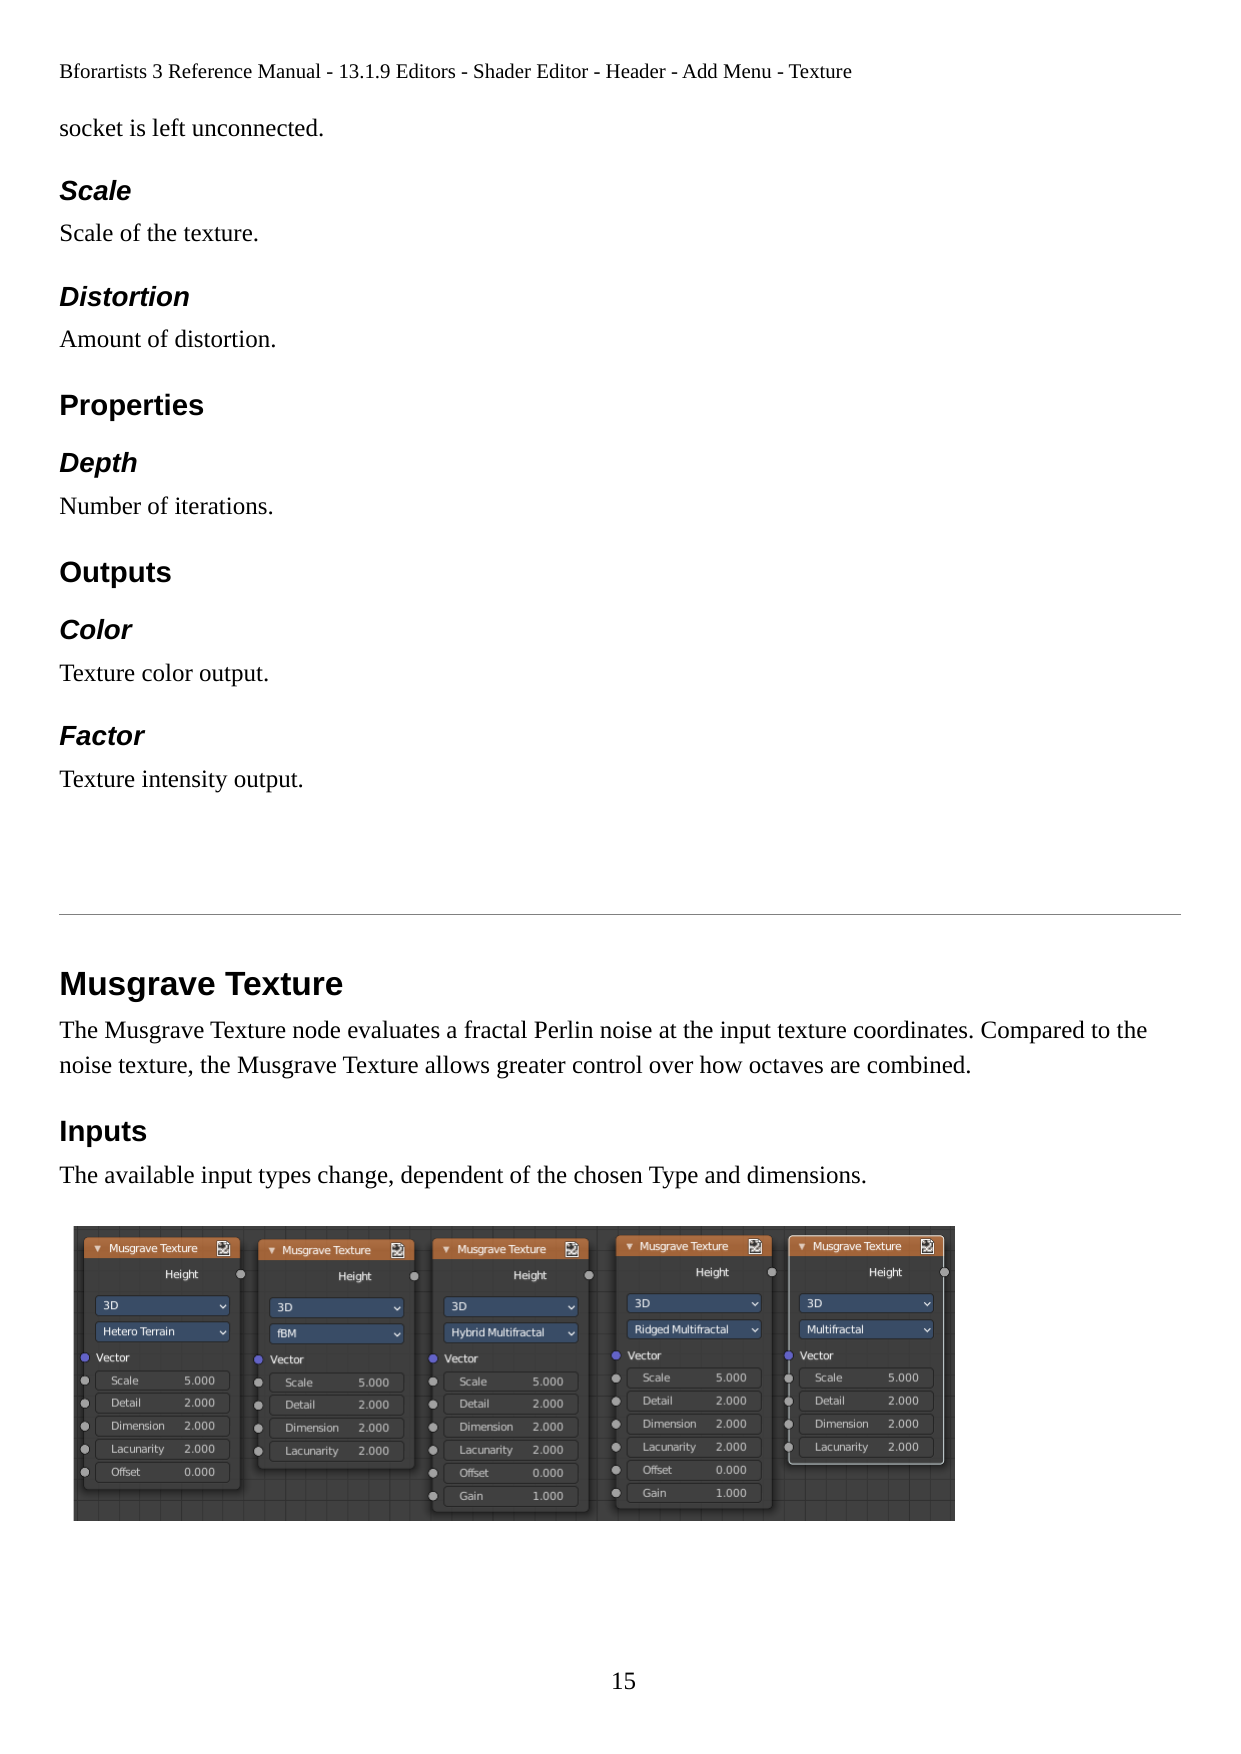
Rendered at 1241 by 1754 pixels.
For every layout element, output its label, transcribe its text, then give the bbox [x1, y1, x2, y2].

subtitle Musgrave Texture [59, 964, 1181, 1003]
picture [73, 1226, 955, 1521]
text Amount of distortion. [59, 324, 1181, 353]
subtitle Factor [59, 719, 1181, 751]
text Number of iterations. [59, 491, 1181, 520]
subtitle Distortion [59, 280, 1181, 312]
subtitle Inputs [59, 1113, 1181, 1147]
text The Musgrave Texture node evaluates a fractal Perlin noise at the input texture coordinates. Compared to the noise texture, the Musgrave Texture allows greater control over how octaves are combined. [59, 1015, 1181, 1079]
text socket is left unconnected. [59, 113, 1181, 141]
subtitle Depth [59, 447, 1181, 479]
text The available input types change, dependent of the chosen Type and dimensions. [59, 1160, 1181, 1188]
subtitle Properties [59, 388, 1181, 422]
subtitle Color [59, 614, 1181, 646]
subtitle Outputs [59, 555, 1181, 589]
text Texture color output. [59, 658, 1181, 687]
text Texture intensity output. [59, 764, 1181, 793]
text Scale of the texture. [59, 218, 1181, 247]
subtitle Scale [59, 174, 1181, 206]
